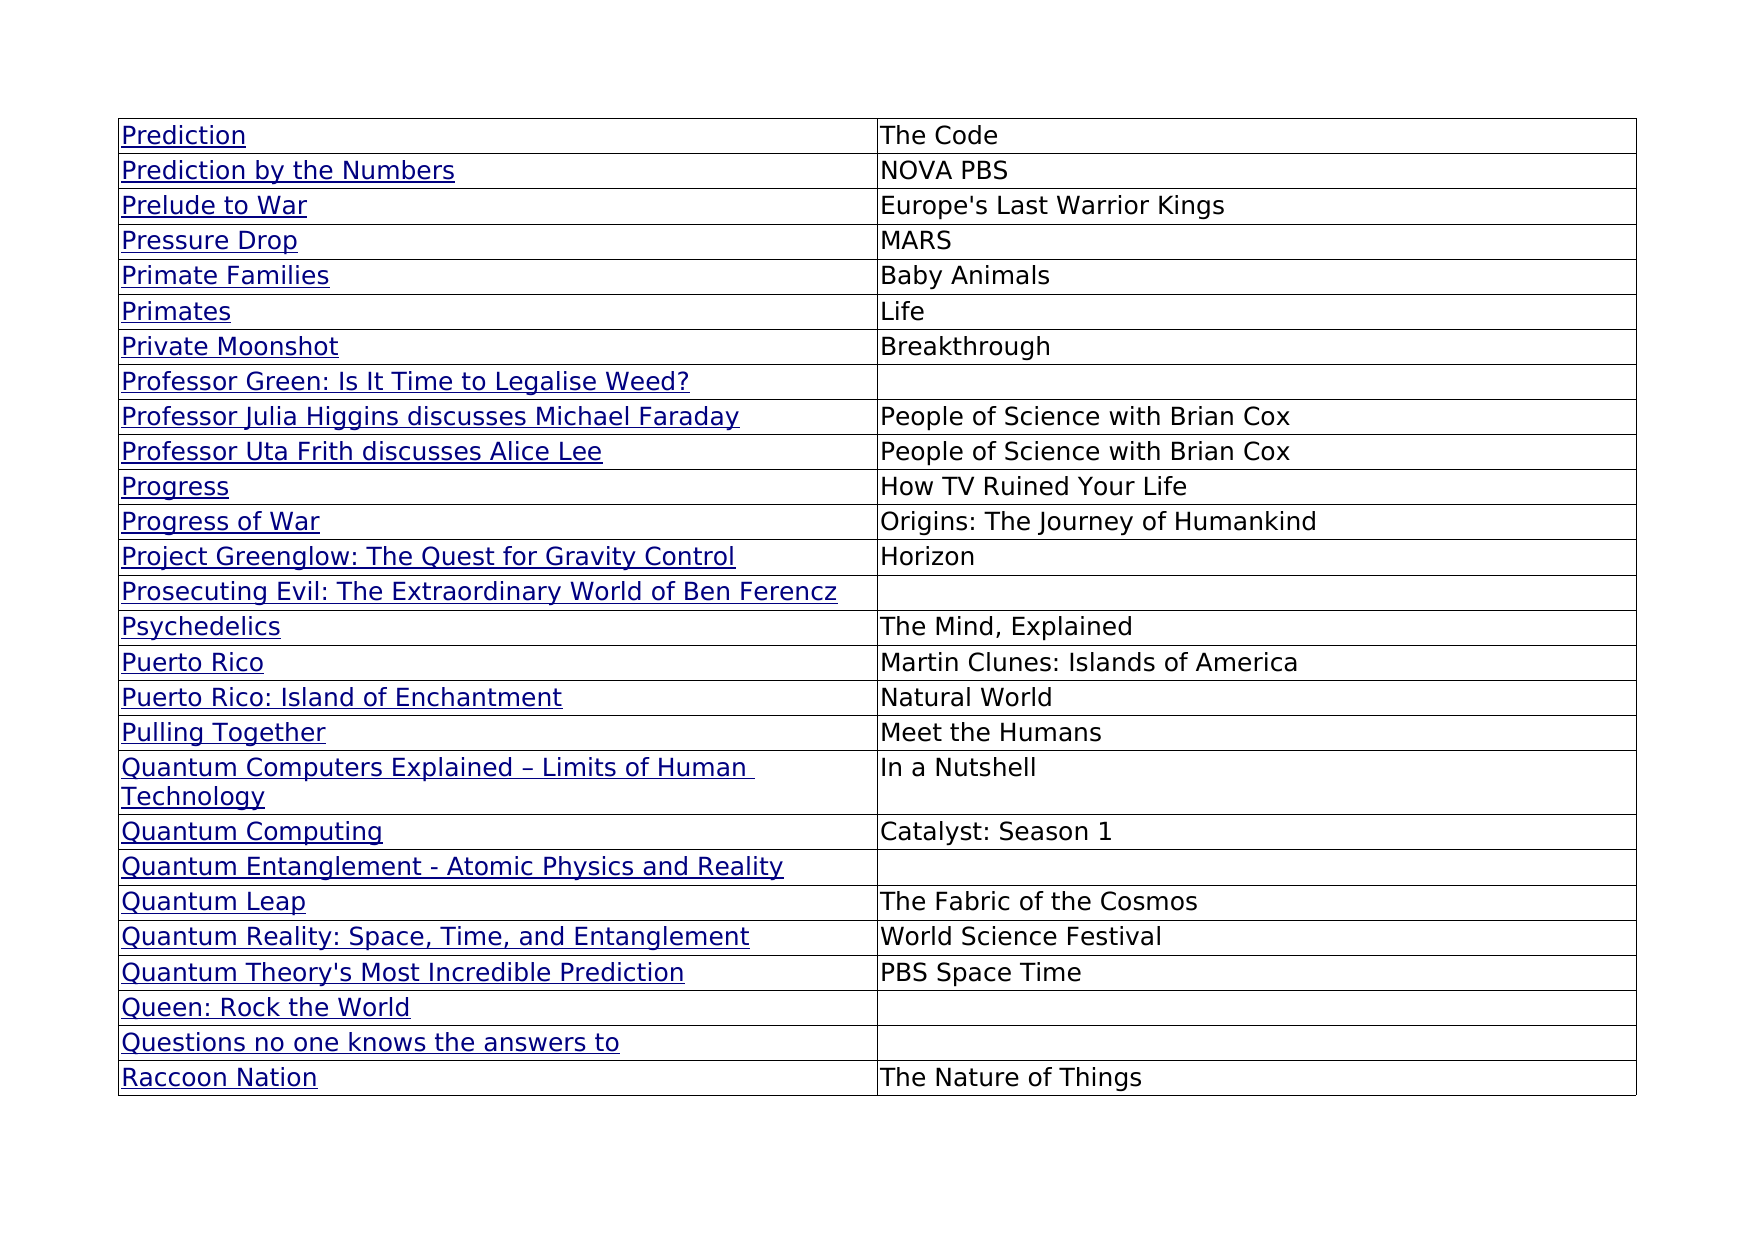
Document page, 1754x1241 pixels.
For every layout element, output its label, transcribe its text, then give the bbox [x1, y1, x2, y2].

table_cell PBS Space Time [878, 956, 1636, 990]
table_cell Martin Clunes: Islands of America [878, 646, 1636, 680]
table_cell Pulling Together [119, 716, 877, 750]
table_cell Progress [119, 470, 877, 504]
table_cell Quantum Entanglement - Atomic Physics and Reality [119, 850, 877, 884]
table_cell Primate Families [119, 260, 877, 294]
table_cell Professor Julia Higgins discusses Michael Faraday [119, 400, 877, 434]
table_cell Private Moonshot [119, 330, 877, 364]
table_cell Quantum Theory's Most Incredible Prediction [119, 956, 877, 990]
table_cell Prelude to War [119, 189, 877, 223]
table_cell World Science Festival [878, 921, 1636, 955]
table_cell People of Science with Brian Cox [878, 400, 1636, 434]
table_cell Catalyst: Season 1 [878, 815, 1636, 849]
table_cell Psychedelics [119, 611, 877, 645]
table_cell How TV Ruined Your Life [878, 470, 1636, 504]
table_cell Quantum Reality: Space, Time, and Entanglement [119, 921, 877, 955]
table_cell Puerto Rico: Island of Enchantment [119, 681, 877, 715]
table_cell Primates [119, 295, 877, 329]
table_cell Questions no one knows the answers to [119, 1026, 877, 1060]
table_cell Breakthrough [878, 330, 1636, 364]
table_cell Horizon [878, 540, 1636, 574]
table_cell Raccoon Nation [119, 1061, 877, 1095]
table_cell Queen: Rock the World [119, 991, 877, 1025]
table_cell The Fabric of the Cosmos [878, 886, 1636, 919]
table_cell [878, 1026, 1636, 1060]
table_cell Quantum Leap [119, 886, 877, 919]
table_cell In a Nutshell [878, 751, 1636, 814]
table_cell Europe's Last Warrior Kings [878, 189, 1636, 223]
table_cell Project Greenglow: The Quest for Gravity Control [119, 540, 877, 574]
table_cell Meet the Humans [878, 716, 1636, 750]
table_cell [878, 365, 1636, 399]
table_cell Quantum Computing [119, 815, 877, 849]
table_cell Life [878, 295, 1636, 329]
table_cell Origins: The Journey of Humankind [878, 505, 1636, 539]
table_cell Quantum Computers Explained – Limits of Human Technology [119, 751, 877, 814]
table_cell The Mind, Explained [878, 611, 1636, 645]
table_cell MARS [878, 225, 1636, 258]
table_cell [878, 850, 1636, 884]
table_cell [878, 991, 1636, 1025]
table_cell Natural World [878, 681, 1636, 715]
table_cell Pressure Drop [119, 225, 877, 258]
table_cell Professor Uta Frith discusses Alice Lee [119, 435, 877, 469]
table_cell People of Science with Brian Cox [878, 435, 1636, 469]
table_cell Professor Green: Is It Time to Legalise Weed? [119, 365, 877, 399]
table_cell Baby Animals [878, 260, 1636, 294]
table_cell Prediction [119, 119, 877, 153]
table_cell Prediction by the Numbers [119, 154, 877, 188]
table_cell Progress of War [119, 505, 877, 539]
table_cell NOVA PBS [878, 154, 1636, 188]
table_cell [878, 576, 1636, 609]
table_cell Prosecuting Evil: The Extraordinary World of Ben Ferencz [119, 576, 877, 609]
table_cell Puerto Rico [119, 646, 877, 680]
table_cell The Code [878, 119, 1636, 153]
table_cell The Nature of Things [878, 1061, 1636, 1095]
